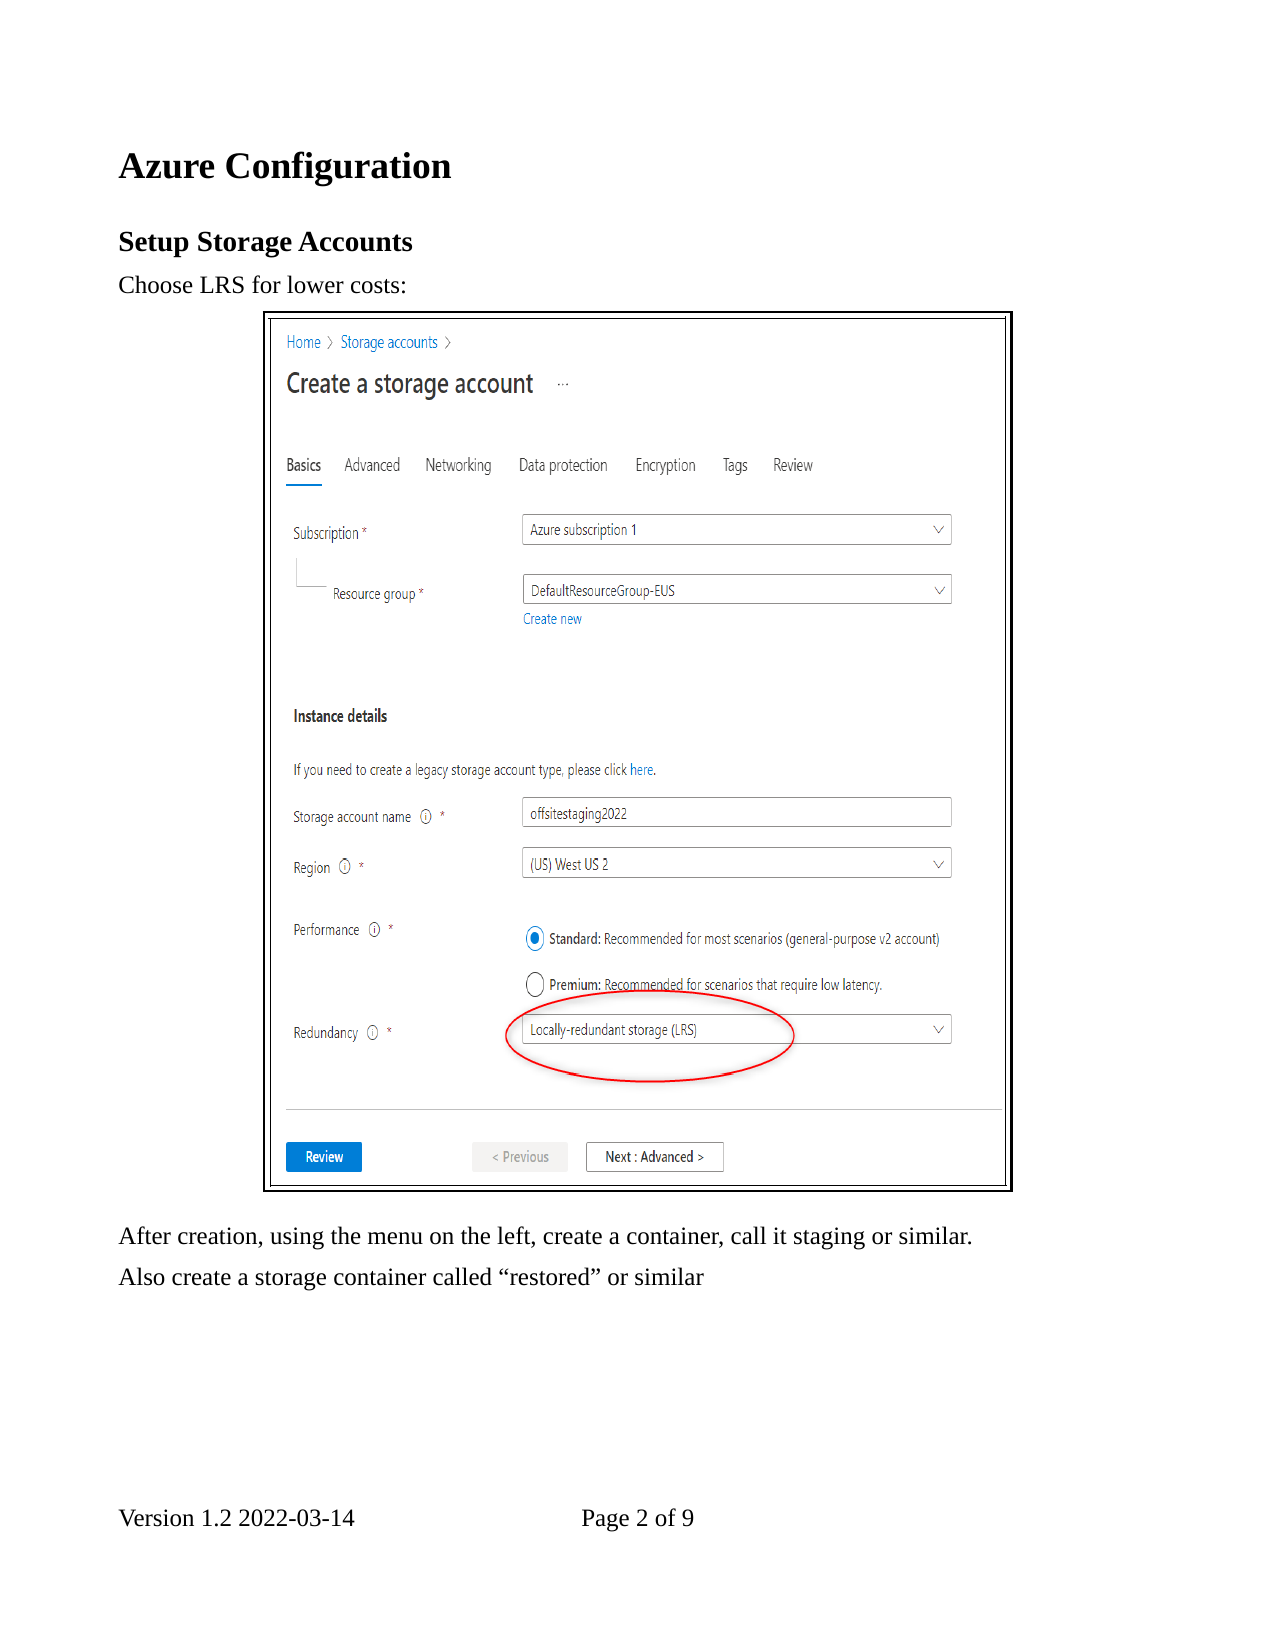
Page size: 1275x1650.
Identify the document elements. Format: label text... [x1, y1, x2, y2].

text After creation, using the menu on the left, create a container, call it staging or similar. [118, 311, 1157, 1249]
subtitle Setup Storage Accounts [118, 224, 1157, 257]
text Choose LRS for lower costs: [118, 270, 1157, 298]
subtitle Azure Configuration [118, 143, 1157, 186]
picture [272, 321, 1003, 1182]
text Also create a storage container called “restored” or similar [118, 1262, 1157, 1291]
